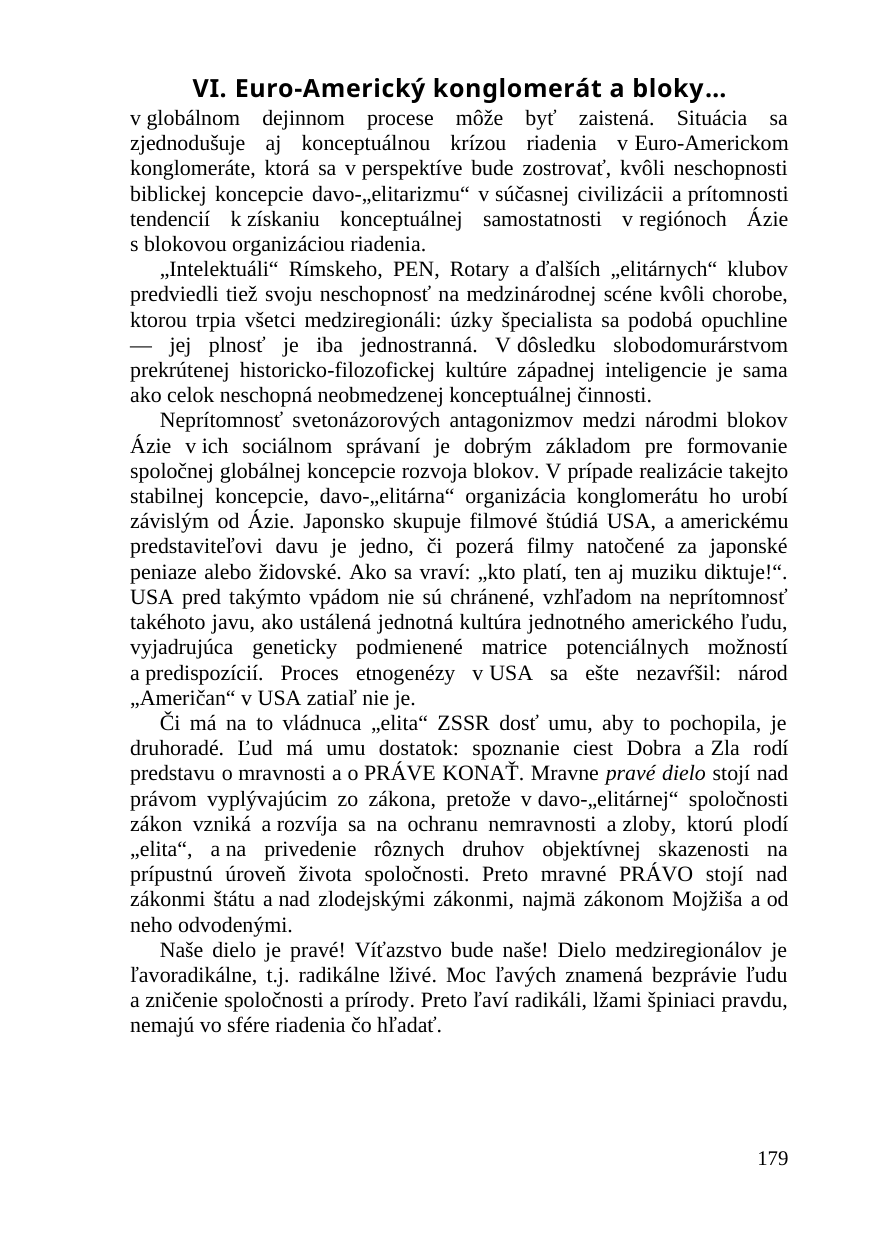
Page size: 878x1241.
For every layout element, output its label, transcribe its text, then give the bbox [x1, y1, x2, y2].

text Či má na to vládnuca „elita“ ZSSR dosť umu, aby to pochopila, je druhoradé. Ľud má umu dostatok: spoznanie ciest Dobra a Zla rodí predstavu o mravnosti a o PRÁVE KONAŤ. Mravne pravé dielo stojí nad právom vyplývajúcim zo zákona, pretože v davo-„elitárnej“ spoločnosti zákon vzniká a rozvíja sa na ochranu nemravnosti a zloby, ktorú plodí „elita“, a na privedenie rôznych druhov objektívnej skazenosti na prípustnú úroveň života spoločnosti. Preto mravné PRÁVO stojí nad zákonmi štátu a nad zlodejskými zákonmi, najmä zákonom Mojžiša a od neho odvodenými. [130, 710, 788, 937]
text Naše dielo je pravé! Víťazstvo bude naše! Dielo medziregionálov je ľavoradikálne, t.j. radikálne lživé. Moc ľavých znamená bezprávie ľudu a zničenie spoločnosti a prírody. Preto ľaví radikáli, lžami špiniaci pravdu, nemajú vo sfére riadenia čo hľadať. [130, 937, 788, 1038]
text v globálnom dejinnom procese môže byť zaistená. Situácia sa zjednodušuje aj konceptuálnou krízou riadenia v Euro-Americkom konglomeráte, ktorá sa v perspektíve bude zostrovať, kvôli neschopnosti biblickej koncepcie davo-„elitarizmu“ v súčasnej civilizácii a prítomnosti tendencií k získaniu konceptuálnej samostatnosti v regiónoch Ázie s blokovou organizáciou riadenia. [130, 105, 788, 256]
text Neprítomnosť svetonázorových antagonizmov medzi národmi blokov Ázie v ich sociálnom správaní je dobrým základom pre formovanie spoločnej globálnej koncepcie rozvoja blokov. V prípade realizácie takejto stabilnej koncepcie, davo-„elitárna“ organizácia konglomerátu ho urobí závislým od Ázie. Japonsko skupuje filmové štúdiá USA, a americkému predstaviteľovi davu je jedno, či pozerá filmy natočené za japonské peniaze alebo židovské. Ako sa vraví: „kto platí, ten aj muziku diktuje!“. USA pred takýmto vpádom nie sú chránené, vzhľadom na neprítomnosť takéhoto javu, ako ustálená jednotná kultúra jednotného amerického ľudu, vyjadrujúca geneticky podmienené matrice potenciálnych možností a predispozícií. Proces etnogenézy v USA sa ešte nezavŕšil: národ „Američan“ v USA zatiaľ nie je. [130, 407, 788, 710]
text „Intelektuáli“ Rímskeho, PEN, Rotary a ďalších „elitárnych“ klubov predviedli tiež svoju neschopnosť na medzinárodnej scéne kvôli chorobe, ktorou trpia všetci medziregionáli: úzky špecialista sa podobá opuchline — jej plnosť je iba jednostranná. V dôsledku slobodomurárstvom prekrútenej historicko-filozofickej kultúre západnej inteligencie je sama ako celok neschopná neobmedzenej konceptuálnej činnosti. [130, 256, 788, 407]
